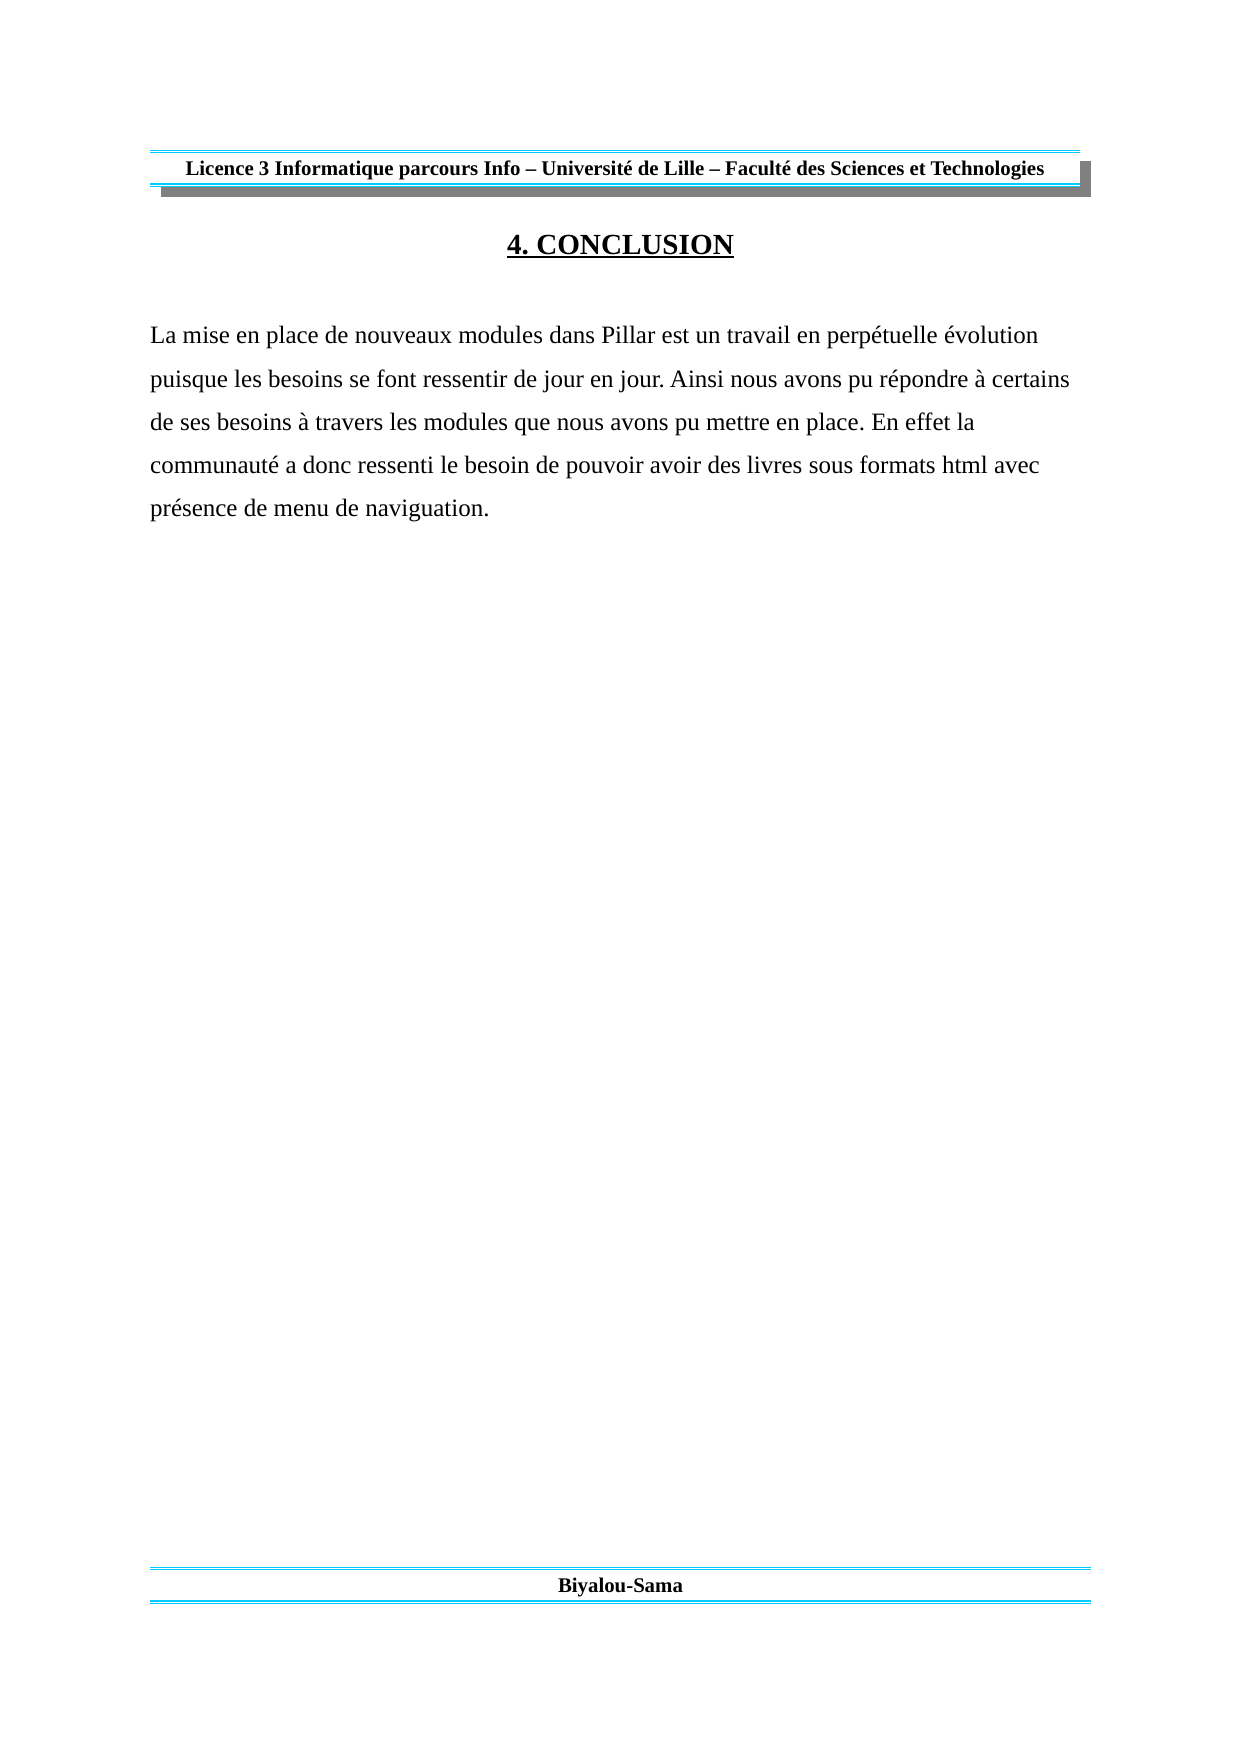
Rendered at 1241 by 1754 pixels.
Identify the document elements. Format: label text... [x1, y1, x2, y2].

text 4. CONCLUSION [150, 227, 1091, 261]
text La mise en place de nouveaux modules dans Pillar est un travail en perpétuelle évolution puisque les besoins se font ressentir de jour en jour. Ainsi nous avons pu répondre à certains de ses besoins à travers les modules que nous avons pu mettre en place. En effet la communauté a donc ressenti le besoin de pouvoir avoir des livres sous formats html avec présence de menu de naviguation. [150, 321, 1091, 522]
